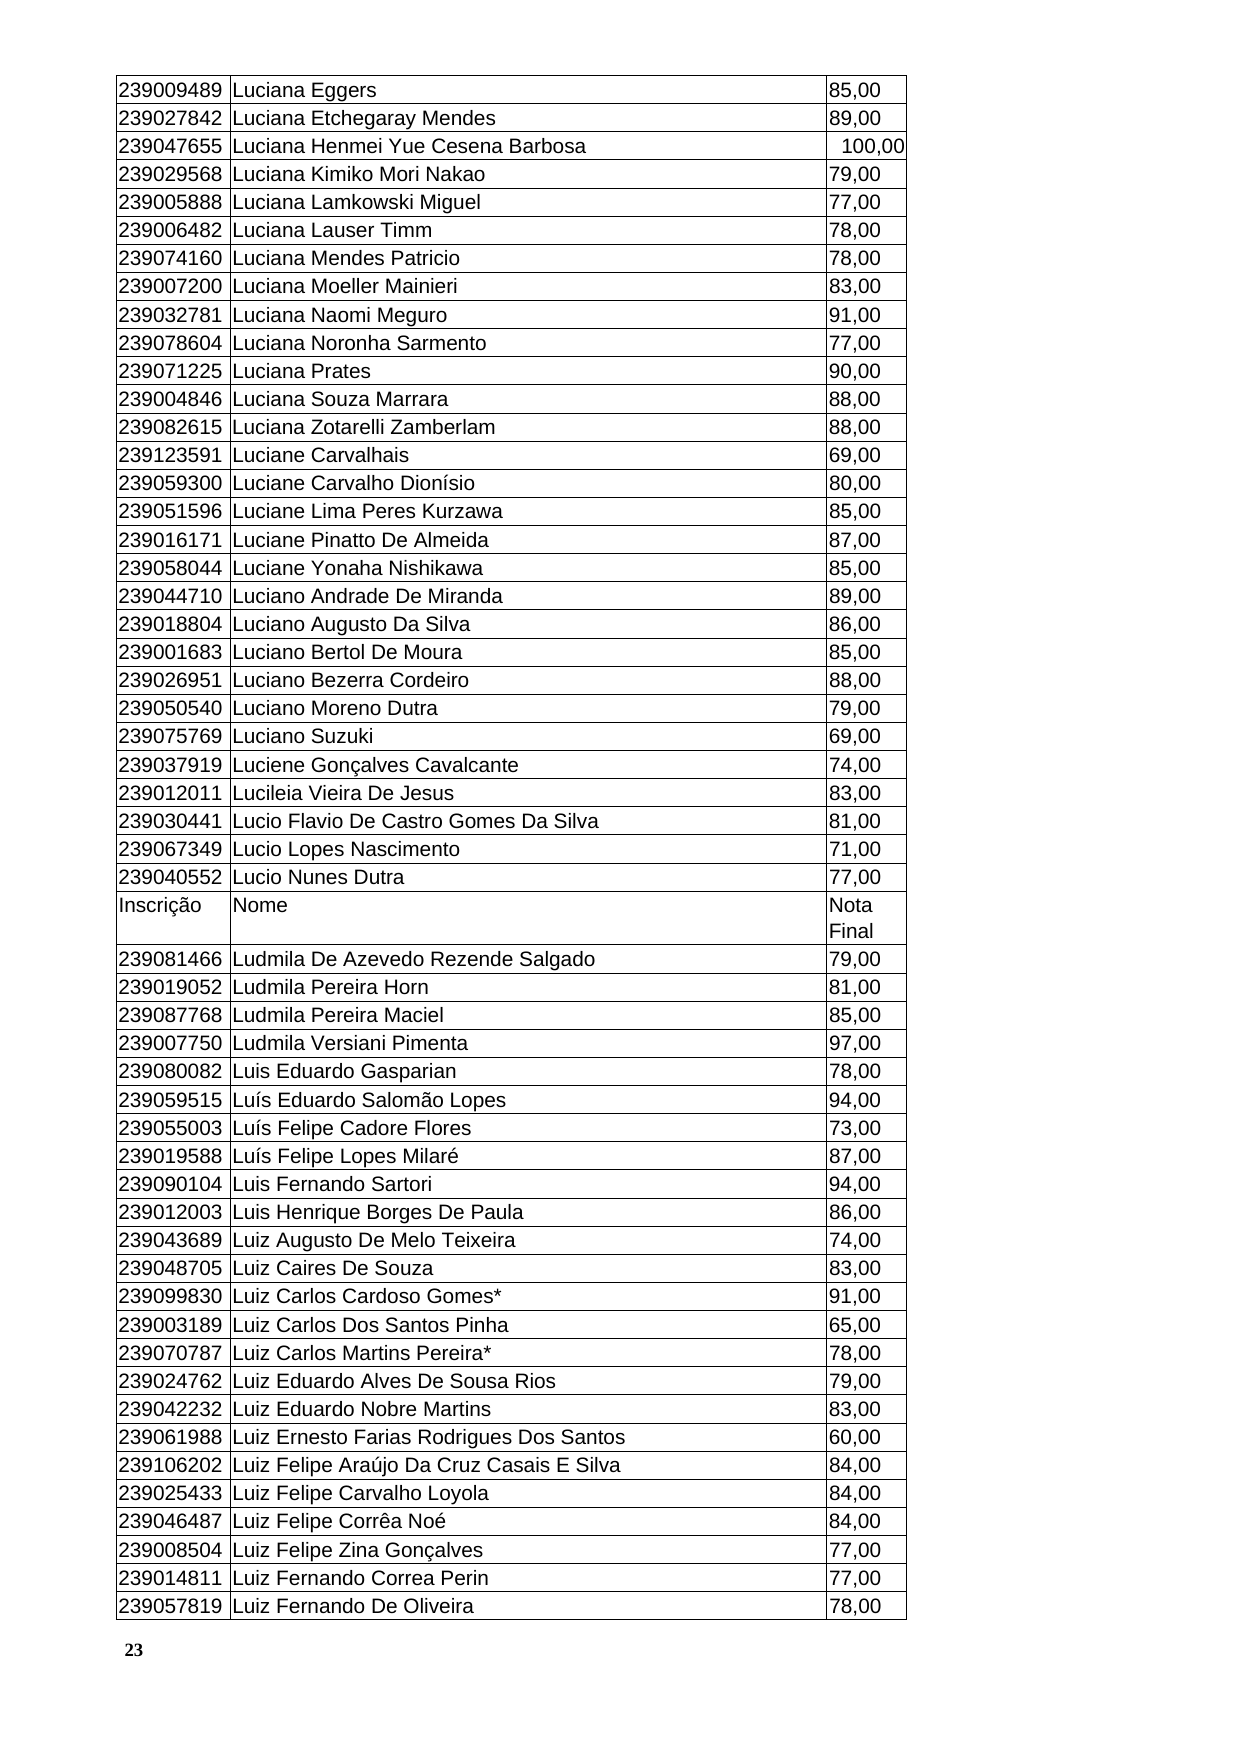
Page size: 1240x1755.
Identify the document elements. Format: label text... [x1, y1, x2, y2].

table_cell Luciana Lamkowski Miguel [231, 189, 826, 216]
table_cell 239019052 [117, 974, 230, 1001]
table_cell Ludmila Versiani Pimenta [231, 1030, 826, 1057]
table_cell Lucio Nunes Dutra [231, 864, 826, 891]
table_cell Luciano Augusto Da Silva [231, 610, 826, 637]
table_cell 239004846 [117, 385, 230, 412]
table_cell 239075769 [117, 723, 230, 750]
table_cell 239099830 [117, 1283, 230, 1310]
table_cell 239040552 [117, 864, 230, 891]
table_cell Luiz Felipe Zina Gonçalves [231, 1536, 826, 1563]
table_cell 89,00 [827, 582, 906, 609]
table_cell Luís Eduardo Salomão Lopes [231, 1086, 826, 1113]
table_cell 78,00 [827, 1058, 906, 1085]
table_cell 89,00 [827, 104, 906, 131]
table_cell Luiz Augusto De Melo Teixeira [231, 1227, 826, 1254]
table_cell Luiz Fernando De Oliveira [231, 1592, 826, 1619]
table_cell 239123591 [117, 442, 230, 469]
table_cell 84,00 [827, 1508, 906, 1535]
table_cell Nome [231, 892, 826, 944]
table_cell 239080082 [117, 1058, 230, 1085]
table_cell Luciane Yonaha Nishikawa [231, 554, 826, 581]
table_cell 78,00 [827, 1592, 906, 1619]
table_cell 84,00 [827, 1452, 906, 1479]
table_cell 85,00 [827, 1002, 906, 1029]
table_cell 239046487 [117, 1508, 230, 1535]
table_cell 239016171 [117, 526, 230, 553]
table_cell 77,00 [827, 1536, 906, 1563]
table_cell Luiz Ernesto Farias Rodrigues Dos Santos [231, 1424, 826, 1451]
table_cell 239055003 [117, 1114, 230, 1141]
table_cell Ludmila Pereira Horn [231, 974, 826, 1001]
table_cell 91,00 [827, 1283, 906, 1310]
table_cell 239007750 [117, 1030, 230, 1057]
table_cell Luiz Carlos Dos Santos Pinha [231, 1311, 826, 1338]
table_cell 239007200 [117, 273, 230, 300]
table_cell 239006482 [117, 217, 230, 244]
table_cell 81,00 [827, 974, 906, 1001]
table_cell 73,00 [827, 1114, 906, 1141]
table_cell 239025433 [117, 1480, 230, 1507]
table_cell 91,00 [827, 301, 906, 328]
table_cell 239090104 [117, 1170, 230, 1197]
table_cell Luiz Eduardo Alves De Sousa Rios [231, 1367, 826, 1394]
table_cell Luís Felipe Lopes Milaré [231, 1142, 826, 1169]
table_cell 239087768 [117, 1002, 230, 1029]
table_cell 239050540 [117, 695, 230, 722]
table_cell 239042232 [117, 1395, 230, 1422]
table_cell Ludmila Pereira Maciel [231, 1002, 826, 1029]
table_cell 239001683 [117, 639, 230, 666]
table_cell 79,00 [827, 945, 906, 972]
table_cell 94,00 [827, 1086, 906, 1113]
table_cell 239082615 [117, 414, 230, 441]
table_cell 69,00 [827, 442, 906, 469]
table_cell Luiz Carlos Cardoso Gomes* [231, 1283, 826, 1310]
table_cell 65,00 [827, 1311, 906, 1338]
table_cell Luciana Prates [231, 357, 826, 384]
table_cell 239018804 [117, 610, 230, 637]
table_cell 80,00 [827, 470, 906, 497]
table_cell 239009489 [117, 76, 230, 103]
table_cell Luis Fernando Sartori [231, 1170, 826, 1197]
table_cell Luciana Souza Marrara [231, 385, 826, 412]
table_cell Luiz Felipe Corrêa Noé [231, 1508, 826, 1535]
table_cell 85,00 [827, 554, 906, 581]
table_cell Luciana Noronha Sarmento [231, 329, 826, 356]
table_cell 239024762 [117, 1367, 230, 1394]
table_cell Luciana Zotarelli Zamberlam [231, 414, 826, 441]
table_cell Nota Final [827, 892, 906, 944]
table_cell Luiz Eduardo Nobre Martins [231, 1395, 826, 1422]
table_cell 88,00 [827, 667, 906, 694]
table_cell 87,00 [827, 1142, 906, 1169]
table_cell Luciane Carvalhais [231, 442, 826, 469]
table_cell 83,00 [827, 779, 906, 806]
table_cell 239061988 [117, 1424, 230, 1451]
table_cell Luciana Kimiko Mori Nakao [231, 160, 826, 187]
table_cell Luis Henrique Borges De Paula [231, 1199, 826, 1226]
table_cell 239081466 [117, 945, 230, 972]
table_cell 239074160 [117, 245, 230, 272]
table_cell 239059515 [117, 1086, 230, 1113]
table_cell 239070787 [117, 1339, 230, 1366]
table_cell 97,00 [827, 1030, 906, 1057]
table_cell 79,00 [827, 160, 906, 187]
table_cell Luciane Pinatto De Almeida [231, 526, 826, 553]
table_cell 86,00 [827, 610, 906, 637]
table_cell 79,00 [827, 695, 906, 722]
table_cell 239048705 [117, 1255, 230, 1282]
table_cell Luiz Fernando Correa Perin [231, 1564, 826, 1591]
table_cell Lucio Lopes Nascimento [231, 835, 826, 862]
table_cell 239032781 [117, 301, 230, 328]
table_cell 78,00 [827, 1339, 906, 1366]
table_cell 77,00 [827, 189, 906, 216]
table_cell 239051596 [117, 498, 230, 525]
table_cell 239106202 [117, 1452, 230, 1479]
table_cell 77,00 [827, 864, 906, 891]
table_cell Luciene Gonçalves Cavalcante [231, 751, 826, 778]
table_cell Luciana Mendes Patricio [231, 245, 826, 272]
table_cell 239037919 [117, 751, 230, 778]
table_cell Luis Eduardo Gasparian [231, 1058, 826, 1085]
table_cell 77,00 [827, 329, 906, 356]
table_cell 94,00 [827, 1170, 906, 1197]
table_cell 86,00 [827, 1199, 906, 1226]
table_cell Luciana Moeller Mainieri [231, 273, 826, 300]
table_cell Luiz Felipe Carvalho Loyola [231, 1480, 826, 1507]
table_cell 239030441 [117, 807, 230, 834]
table_cell Luciana Eggers [231, 76, 826, 103]
table_cell 100,00 [827, 132, 906, 159]
table_cell Luciana Naomi Meguro [231, 301, 826, 328]
table_cell 85,00 [827, 639, 906, 666]
table_cell 239029568 [117, 160, 230, 187]
table_cell 74,00 [827, 1227, 906, 1254]
table_cell 71,00 [827, 835, 906, 862]
table_cell 60,00 [827, 1424, 906, 1451]
table_cell Luiz Felipe Araújo Da Cruz Casais E Silva [231, 1452, 826, 1479]
table_cell 79,00 [827, 1367, 906, 1394]
table_cell 85,00 [827, 498, 906, 525]
table_cell Ludmila De Azevedo Rezende Salgado [231, 945, 826, 972]
table_cell 239026951 [117, 667, 230, 694]
table_cell 239078604 [117, 329, 230, 356]
table_cell Luciano Moreno Dutra [231, 695, 826, 722]
table_cell 83,00 [827, 1395, 906, 1422]
table_cell 85,00 [827, 76, 906, 103]
table_cell 74,00 [827, 751, 906, 778]
table_cell 239014811 [117, 1564, 230, 1591]
table_cell Lucileia Vieira De Jesus [231, 779, 826, 806]
table_cell 239067349 [117, 835, 230, 862]
table_cell 84,00 [827, 1480, 906, 1507]
table_cell Luciana Henmei Yue Cesena Barbosa [231, 132, 826, 159]
table_cell 239012011 [117, 779, 230, 806]
table_cell 87,00 [827, 526, 906, 553]
table_cell Luís Felipe Cadore Flores [231, 1114, 826, 1141]
table_cell 239044710 [117, 582, 230, 609]
table_cell Luciano Andrade De Miranda [231, 582, 826, 609]
table_cell 239003189 [117, 1311, 230, 1338]
table_cell 77,00 [827, 1564, 906, 1591]
table_cell Luciano Suzuki [231, 723, 826, 750]
table_cell Luciane Lima Peres Kurzawa [231, 498, 826, 525]
table_cell 83,00 [827, 273, 906, 300]
table_cell Luiz Caires De Souza [231, 1255, 826, 1282]
table_cell 90,00 [827, 357, 906, 384]
table_cell 83,00 [827, 1255, 906, 1282]
table_cell 239043689 [117, 1227, 230, 1254]
table_cell 239047655 [117, 132, 230, 159]
table_cell 239059300 [117, 470, 230, 497]
table_cell 78,00 [827, 217, 906, 244]
table_cell 239012003 [117, 1199, 230, 1226]
table_cell 239008504 [117, 1536, 230, 1563]
table_cell 88,00 [827, 385, 906, 412]
table_cell Luciane Carvalho Dionísio [231, 470, 826, 497]
table_cell 239027842 [117, 104, 230, 131]
table_cell 81,00 [827, 807, 906, 834]
table_cell 88,00 [827, 414, 906, 441]
table_cell Luciana Lauser Timm [231, 217, 826, 244]
table_cell Luciano Bezerra Cordeiro [231, 667, 826, 694]
table_cell 239005888 [117, 189, 230, 216]
table_cell 239058044 [117, 554, 230, 581]
table_cell Luiz Carlos Martins Pereira* [231, 1339, 826, 1366]
table_cell Lucio Flavio De Castro Gomes Da Silva [231, 807, 826, 834]
table_cell 239057819 [117, 1592, 230, 1619]
table_cell Inscrição [117, 892, 230, 944]
table_cell Luciano Bertol De Moura [231, 639, 826, 666]
table_cell Luciana Etchegaray Mendes [231, 104, 826, 131]
table_cell 239071225 [117, 357, 230, 384]
table_cell 69,00 [827, 723, 906, 750]
table_cell 78,00 [827, 245, 906, 272]
table_cell 239019588 [117, 1142, 230, 1169]
